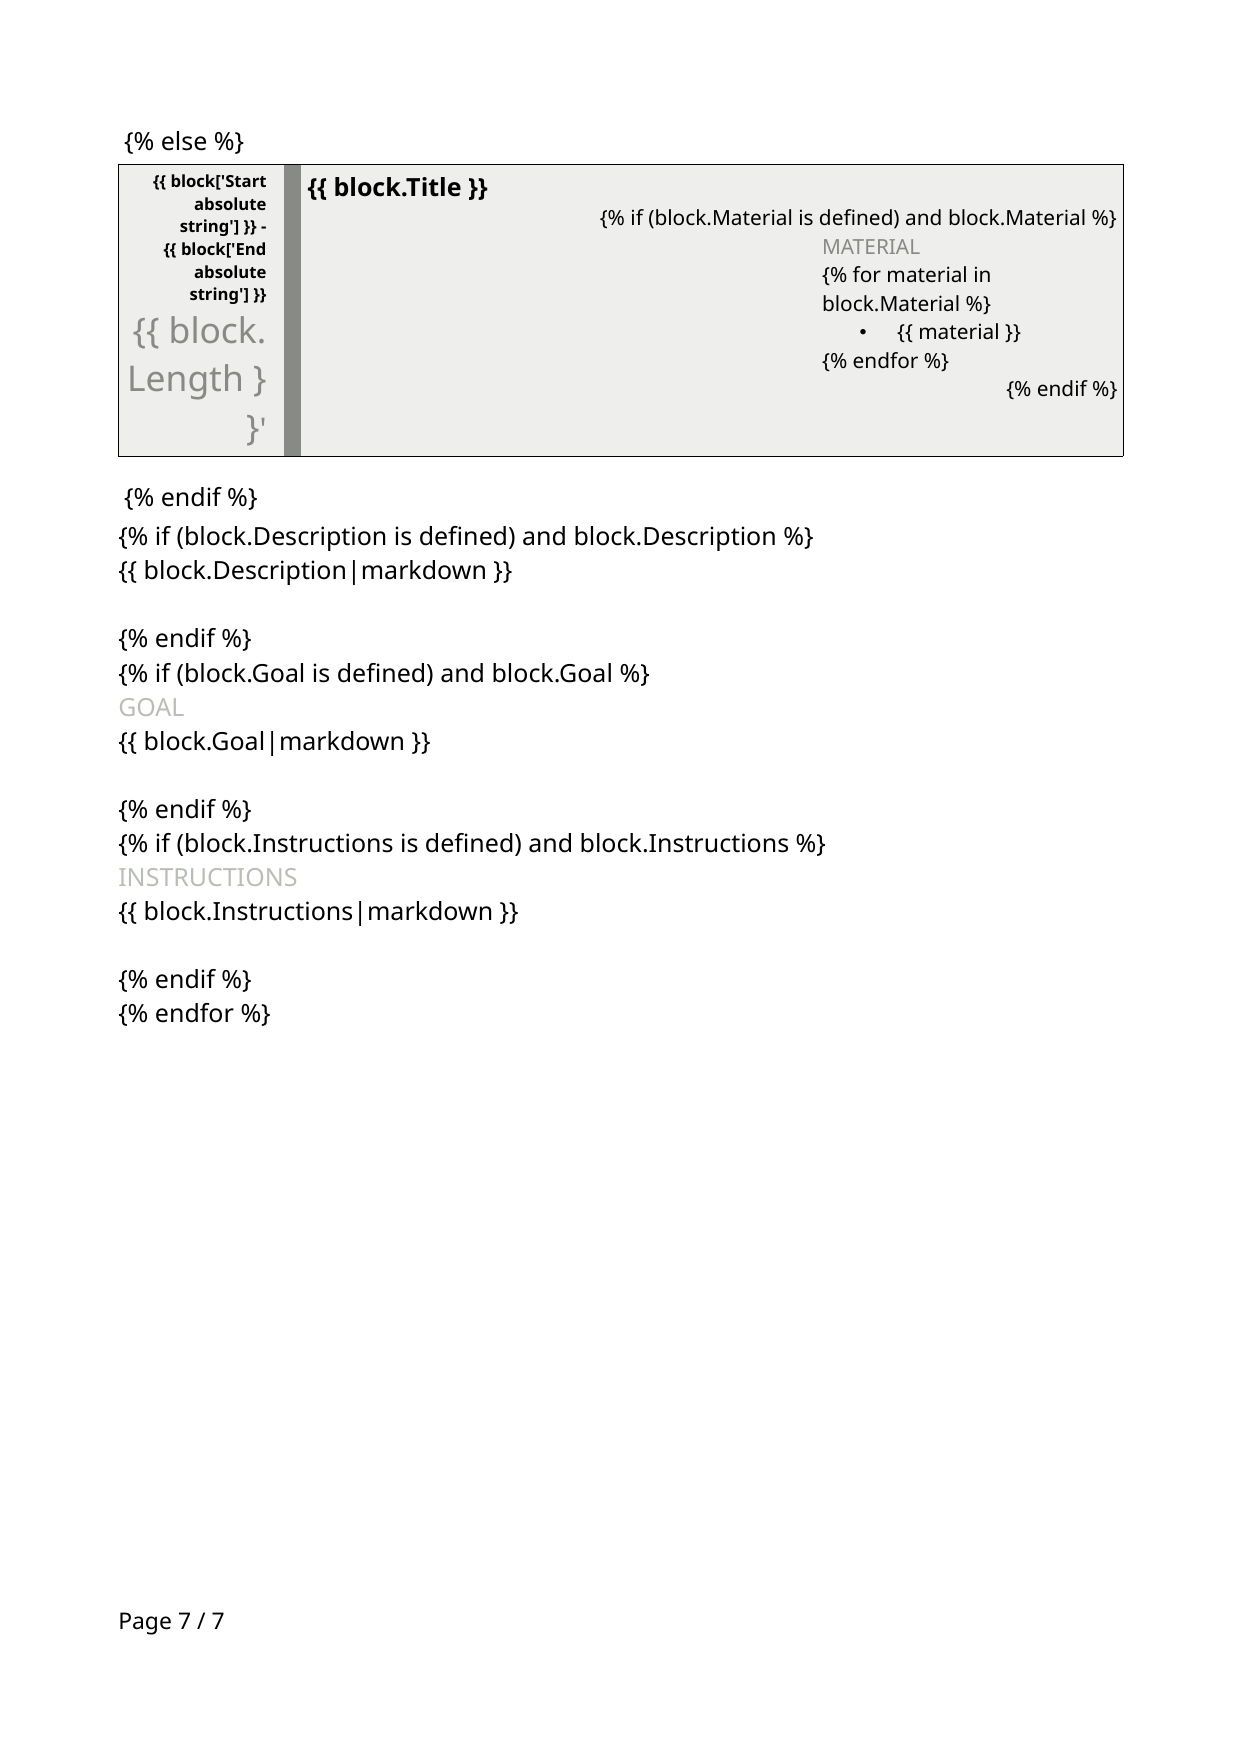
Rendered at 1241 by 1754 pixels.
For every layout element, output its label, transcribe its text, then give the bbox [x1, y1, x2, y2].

text {% endif %} [118, 621, 1122, 655]
table_cell {% endif %} [118, 474, 1123, 519]
text {{ block.Description|markdown }} [118, 553, 1122, 587]
table_cell {% else %} [118, 118, 1123, 164]
text GOAL [118, 689, 1122, 723]
text {% endif %} [118, 791, 1122, 826]
table_cell [284, 165, 301, 456]
table_cell {{ block['Start absolute string'] }} - {{ block['End absolute string'] }} {{ block.Length }}' [119, 165, 284, 456]
text {% if (block.Goal is defined) and block.Goal %} [118, 655, 1122, 689]
text {% if (block.Description is defined) and block.Description %} [118, 519, 1122, 553]
text INSTRUCTIONS [118, 859, 1122, 894]
text {% endif %} [118, 962, 1122, 996]
table_cell [118, 457, 1123, 473]
text {% endfor %} [118, 996, 1122, 1030]
table_cell {{ block.Title }} {% if (block.Material is defined) and block.Material %} {% endif %} [301, 165, 1123, 456]
text {% if (block.Instructions is defined) and block.Instructions %} [118, 826, 1122, 859]
text {{ block.Instructions|markdown }} [118, 894, 1122, 928]
text {{ block.Goal|markdown }} [118, 723, 1122, 757]
